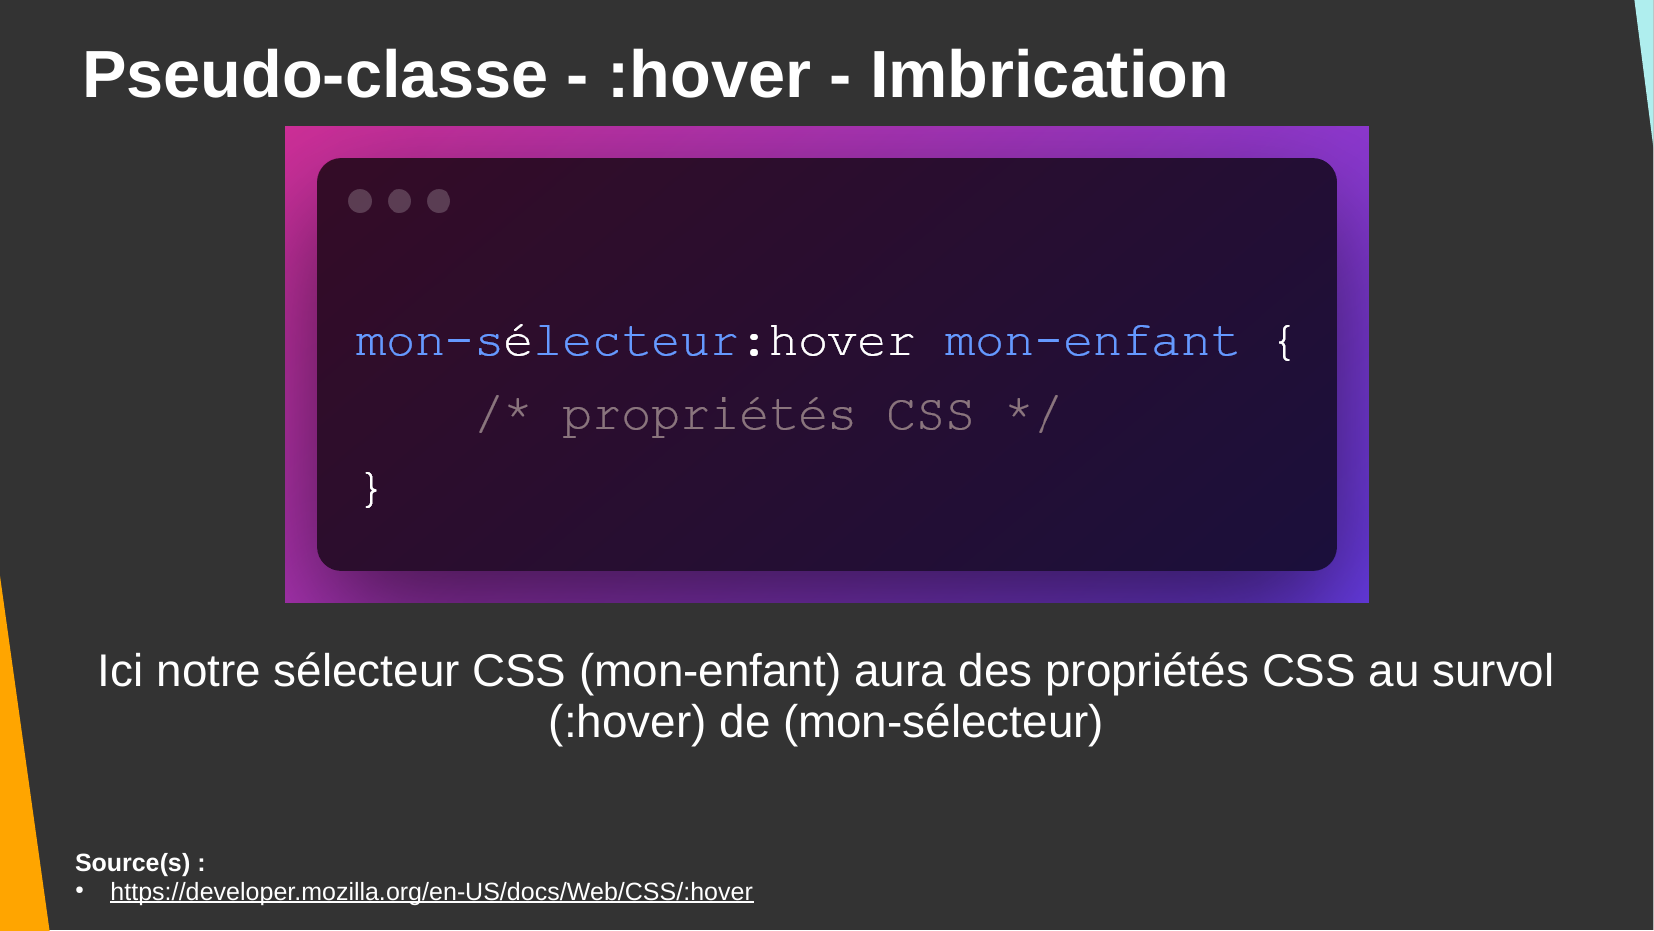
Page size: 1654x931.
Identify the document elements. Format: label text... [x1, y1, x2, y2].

text_box Source(s) : https://developer.mozilla.org/en-US/docs/Web/CSS/:hover [60, 841, 1546, 913]
text_box Ici notre sélecteur CSS (mon-enfant) aura des propriétés CSS au survol (:hover) de (mon-sélecteur) [23, 637, 1630, 756]
picture [285, 126, 1369, 603]
text_box [1634, 0, 1654, 153]
text_box [0, 575, 50, 931]
title Pseudo-classe - :hover - Imbrication [82, 37, 1571, 114]
